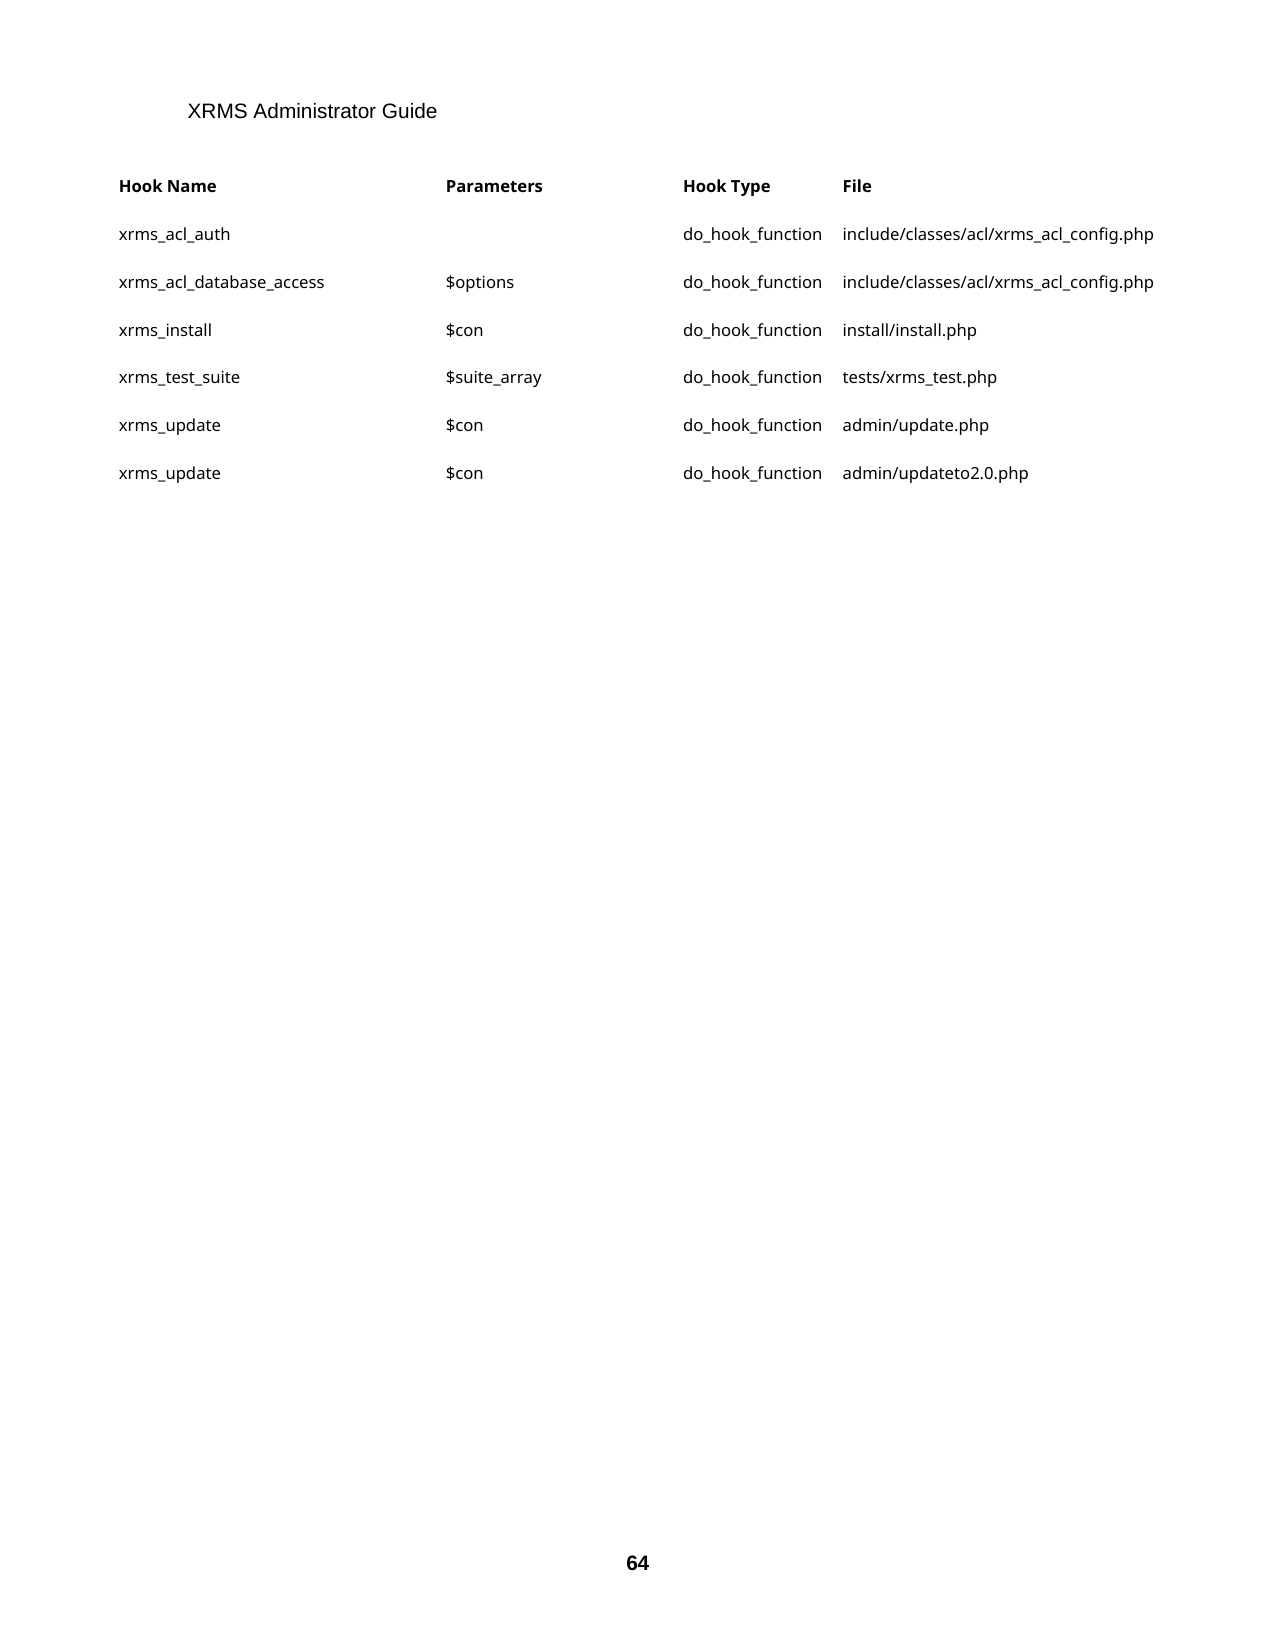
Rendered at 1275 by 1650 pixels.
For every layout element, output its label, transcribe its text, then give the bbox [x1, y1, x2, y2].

table_cell $suite_array [443, 341, 680, 388]
table_cell $con [443, 389, 680, 436]
table_cell xrms_acl_database_access [116, 245, 442, 293]
table_cell xrms_update [116, 436, 442, 484]
table_cell install/install.php [839, 293, 1191, 341]
table_cell xrms_test_suite [116, 341, 442, 388]
table_header Hook Type [680, 150, 839, 198]
table_header Parameters [443, 150, 680, 198]
table_cell $con [443, 436, 680, 484]
table_cell do_hook_function [680, 245, 839, 293]
table_cell include/classes/acl/xrms_acl_config.php [839, 245, 1191, 293]
table_header File [839, 150, 1191, 198]
table_cell do_hook_function [680, 436, 839, 484]
table_header Hook Name [116, 150, 442, 198]
table_cell xrms_acl_auth [116, 198, 442, 245]
table_cell include/classes/acl/xrms_acl_config.php [839, 198, 1191, 245]
table_cell do_hook_function [680, 389, 839, 436]
table_cell admin/update.php [839, 389, 1191, 436]
table_cell admin/updateto2.0.php [839, 436, 1191, 484]
table_cell xrms_install [116, 293, 442, 341]
table_cell [443, 198, 680, 245]
table_cell do_hook_function [680, 341, 839, 388]
table_cell tests/xrms_test.php [839, 341, 1191, 388]
table_cell xrms_update [116, 389, 442, 436]
table_cell do_hook_function [680, 293, 839, 341]
table_cell $con [443, 293, 680, 341]
table_cell $options [443, 245, 680, 293]
table_cell do_hook_function [680, 198, 839, 245]
